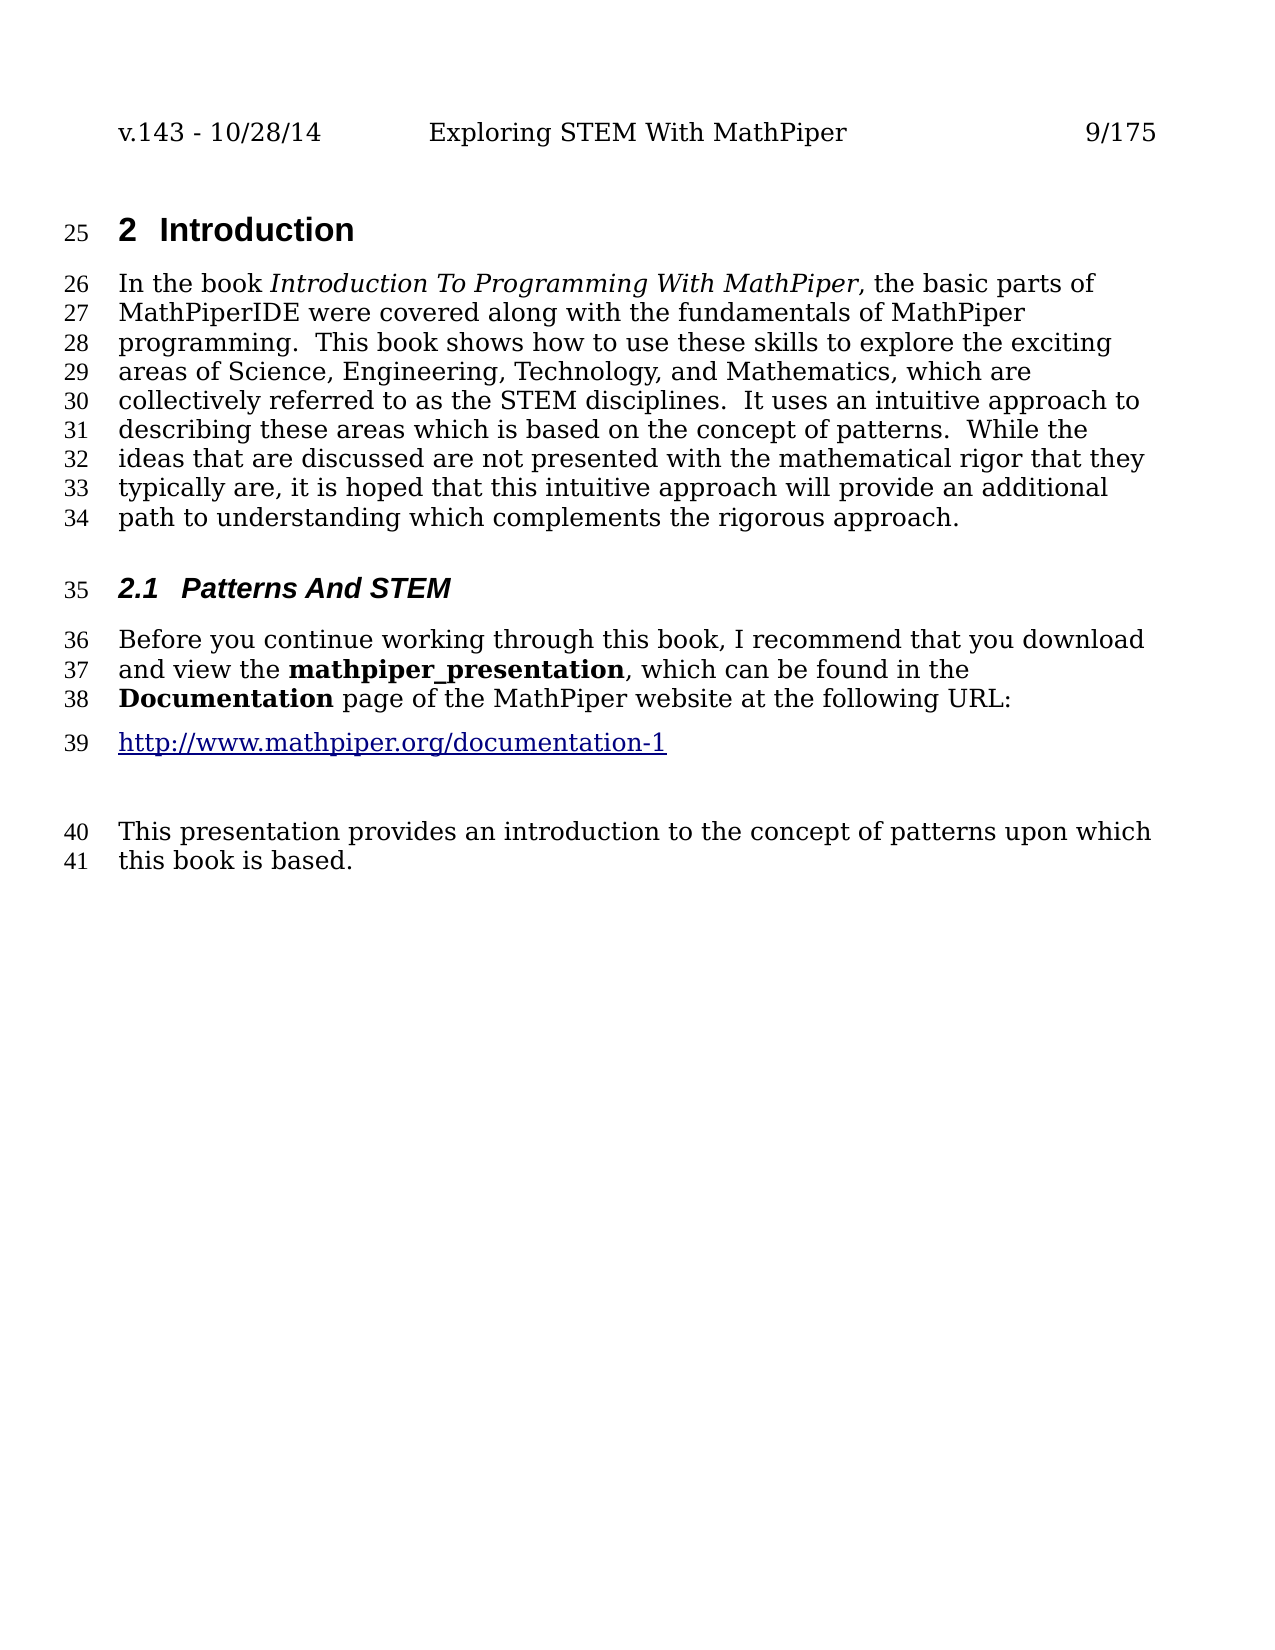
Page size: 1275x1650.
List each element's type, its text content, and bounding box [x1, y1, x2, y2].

subtitle Patterns And STEM [118, 571, 1157, 604]
text http://www.mathpiper.org/documentation-1 [118, 728, 1157, 757]
text This presentation provides an introduction to the concept of patterns upon which this book is based. [118, 817, 1157, 875]
subtitle Introduction [118, 210, 1157, 248]
text In the book Introduction To Programming With MathPiper, the basic parts of MathPiperIDE were covered along with the fundamentals of MathPiper programming. This book shows how to use these skills to explore the exciting areas of Science, Engineering, Technology, and Mathematics, which are collectively referred to as the STEM disciplines. It uses an intuitive approach to describing these areas which is based on the concept of patterns. While the ideas that are discussed are not presented with the mathematical rigor that they typically are, it is hoped that this intuitive approach will provide an additional path to understanding which complements the rigorous approach. [118, 269, 1157, 532]
text Before you continue working through this book, I recommend that you download and view the mathpiper_presentation, which can be found in the Documentation page of the MathPiper website at the following URL: [118, 625, 1157, 713]
